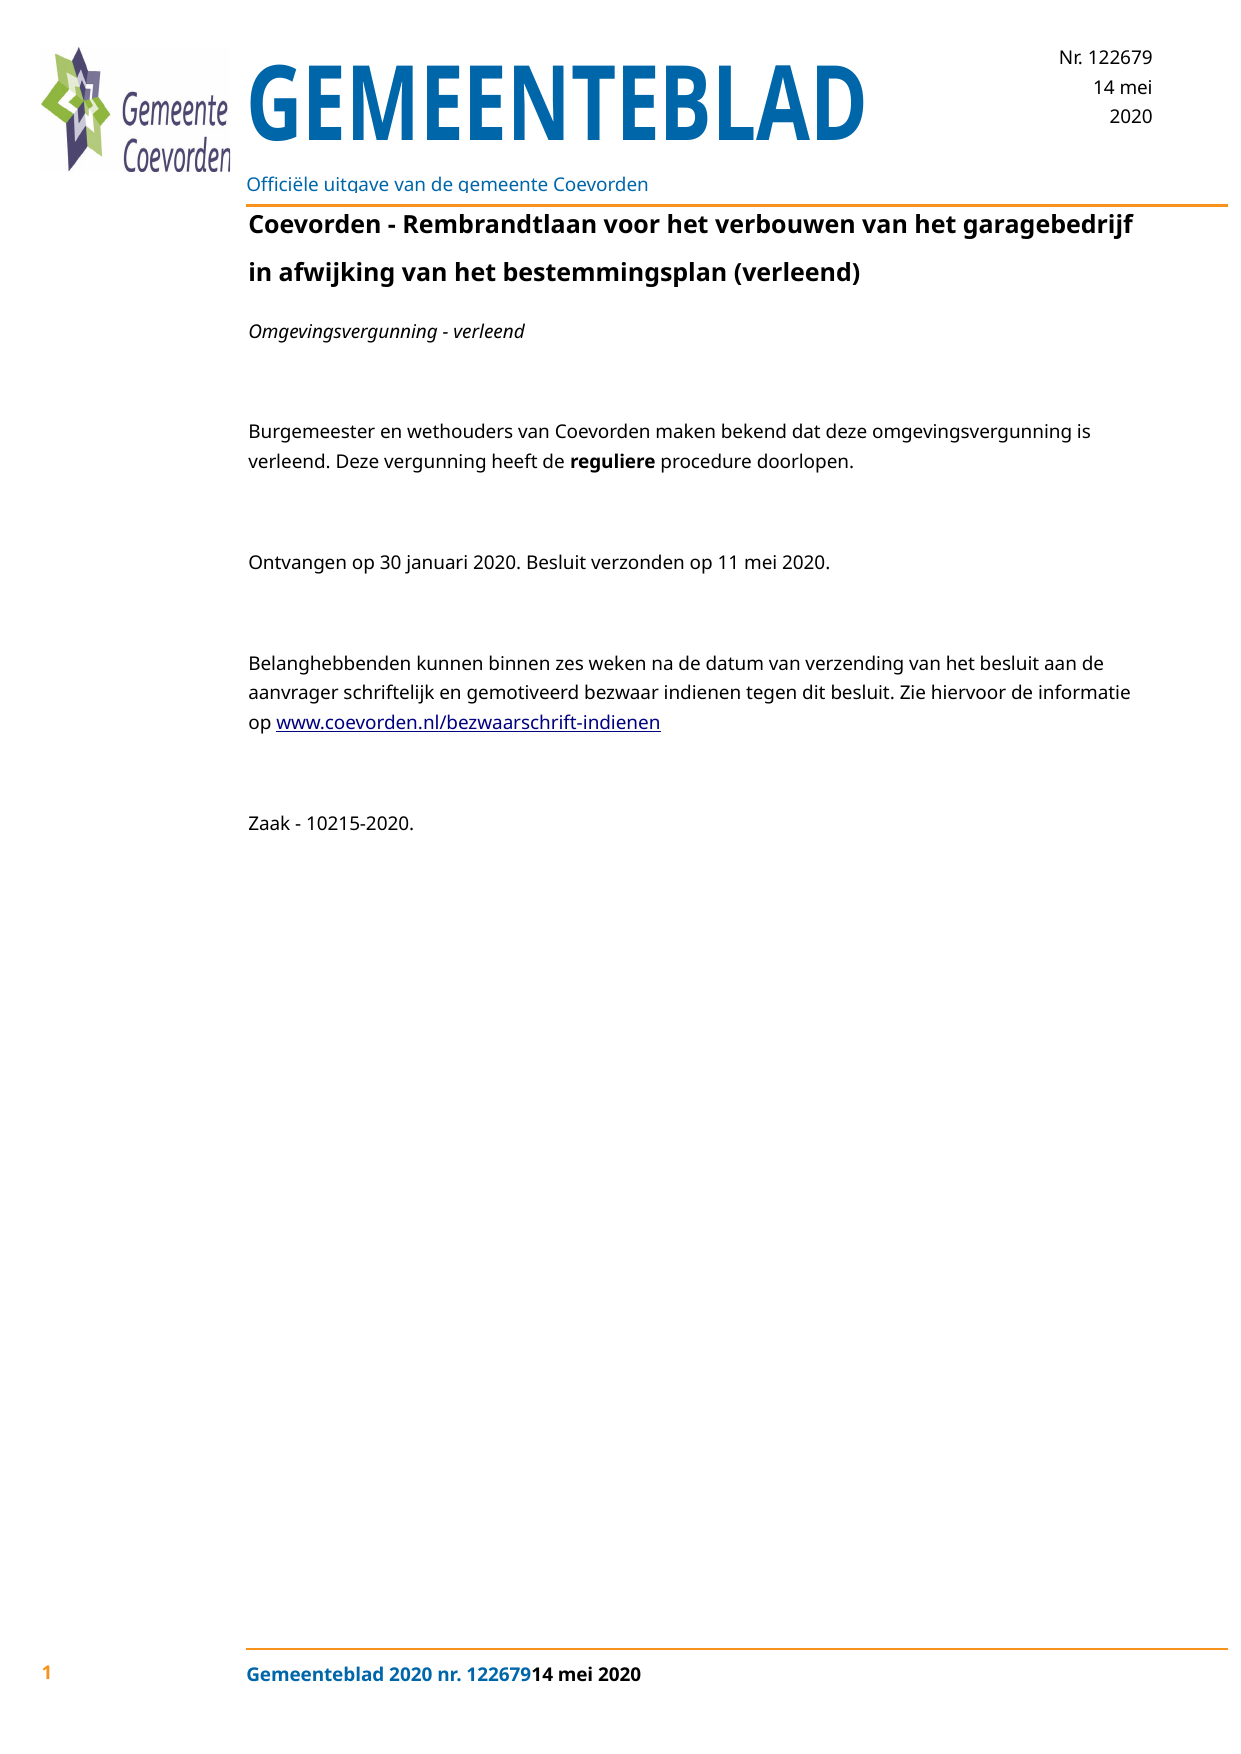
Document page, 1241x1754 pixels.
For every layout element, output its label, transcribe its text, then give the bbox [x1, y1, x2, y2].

text Ontvangen op 30 januari 2020. Besluit verzonden op 11 mei 2020. [248, 549, 1152, 575]
text Belanghebbenden kunnen binnen zes weken na de datum van verzending van het besluit aan de aanvrager schriftelijk en gemotiveerd bezwaar indienen tegen dit besluit. Zie hiervoor de informatie op www.coevorden.nl/bezwaarschrift-indienen [248, 650, 1152, 735]
text Omgevingsvergunning - verleend [248, 318, 1152, 344]
text Zaak - 10215-2020. [248, 810, 1152, 836]
text Coevorden - Rembrandtlaan voor het verbouwen van het garagebedrijf in afwijking van het bestemmingsplan (verleend) [248, 207, 1152, 288]
picture [41, 47, 231, 172]
text Burgemeester en wethouders van Coevorden maken bekend dat deze omgevingsvergunning is verleend. Deze vergunning heeft de reguliere procedure doorlopen. [248, 419, 1152, 474]
